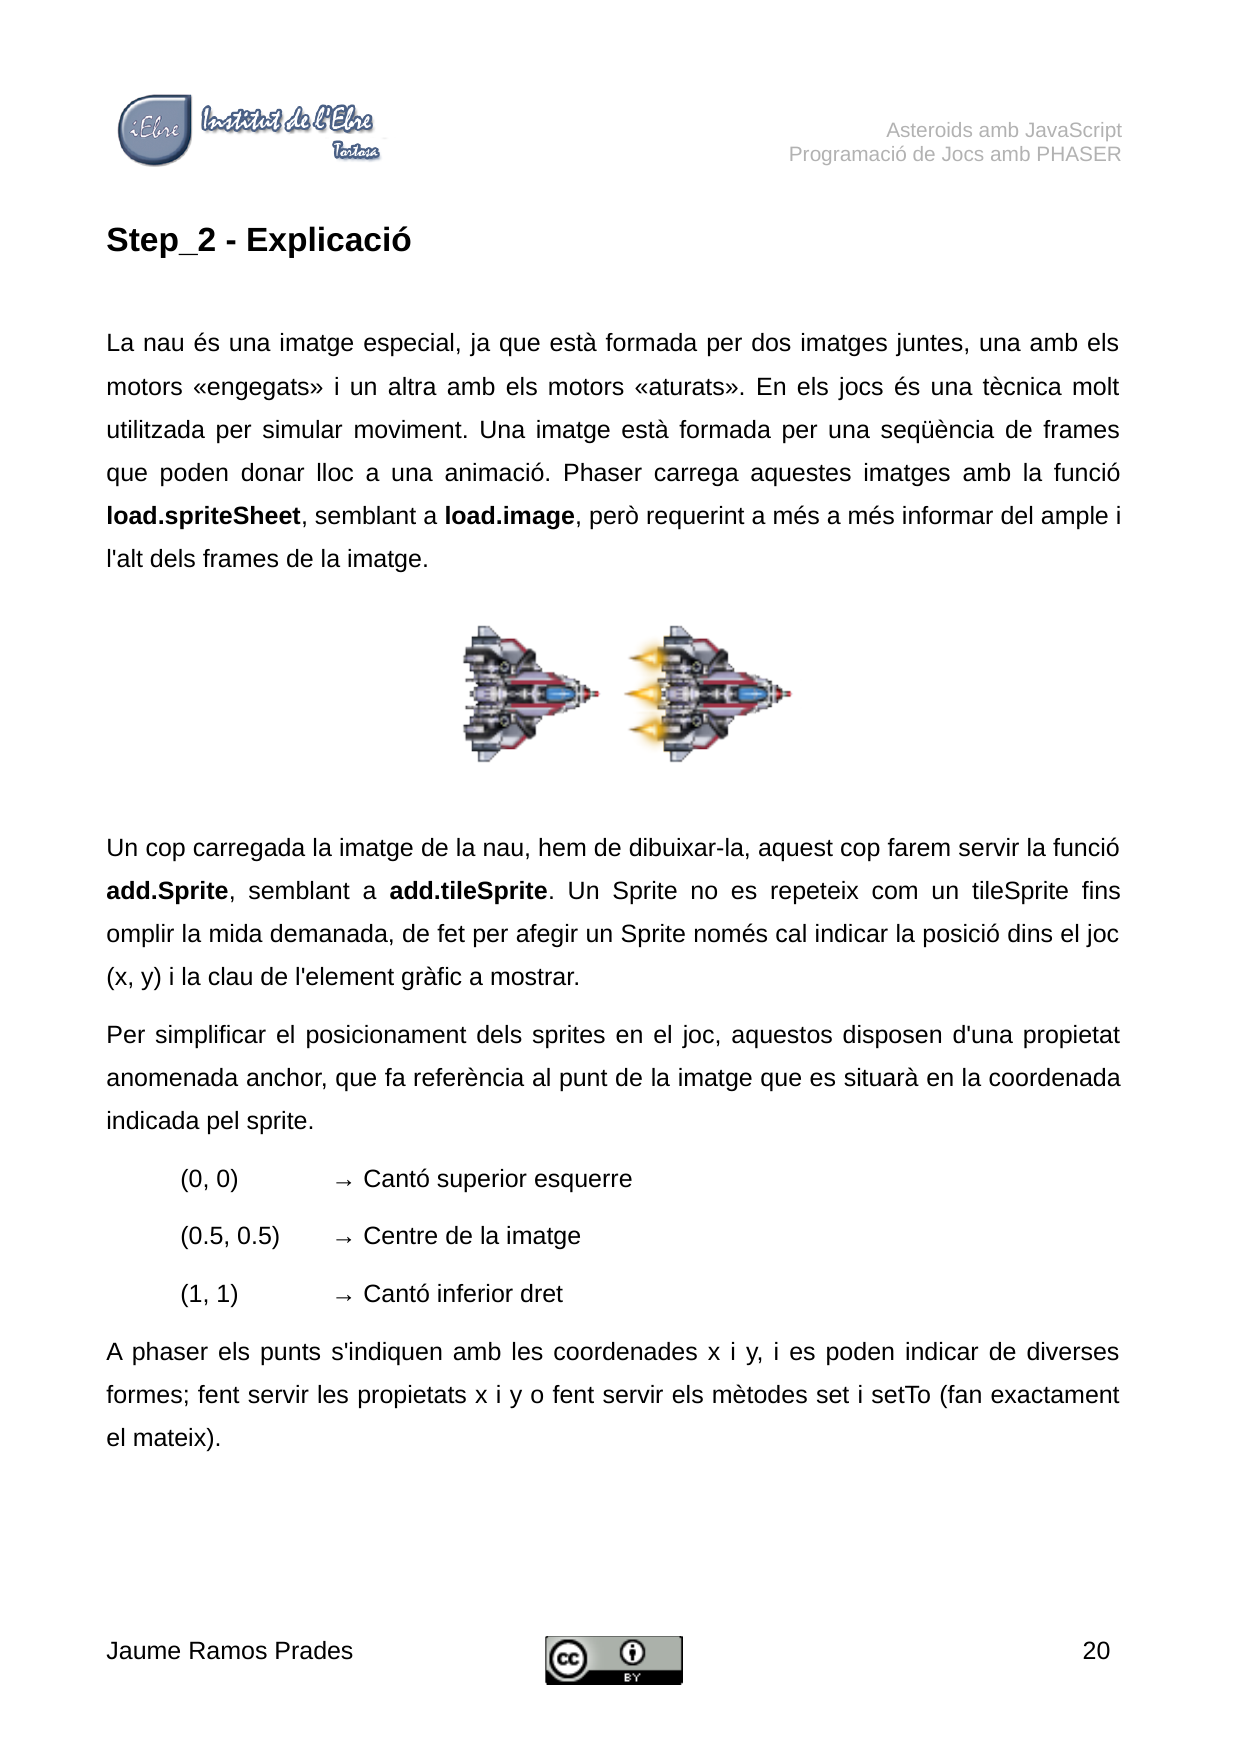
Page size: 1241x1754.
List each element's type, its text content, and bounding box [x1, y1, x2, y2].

text Per simplificar el posicionament dels sprites en el joc, aquestos disposen d'una propietat anomenada anchor, que fa referència al punt de la imatge que es situarà en la coordenada indicada pel sprite. [106, 1019, 1122, 1134]
text A phaser els punts s'indiquen amb les coordenades x i y, i es poden indicar de diverses formes; fent servir les propietats x i y o fent servir els mètodes set i setTo (fan exactament el mateix). [106, 1337, 1122, 1452]
text (0, 0) → Cantó superior esquerre [180, 1163, 1122, 1192]
text La nau és una imatge especial, ja que està formada per dos imatges juntes, una amb els motors «engegats» i un altra amb els motors «aturats». En els jocs és una tècnica molt utilitzada per simular moviment. Una imatge està formada per una seqüència de frames que poden donar lloc a una animació. Phaser carrega aquestes imatges amb la funció load.spriteSheet, semblant a load.image, però requerint a més a més informar del ample i l'alt dels frames de la imatge. [106, 328, 1122, 573]
picture [545, 1636, 683, 1685]
text (0.5, 0.5) → Centre de la imatge [180, 1221, 1122, 1250]
picture [106, 79, 397, 181]
text Un cop carregada la imatge de la nau, hem de dibuixar-la, aquest cop farem servir la funció add.Sprite, semblant a add.tileSprite. Un Sprite no es repeteix com un tileSprite fins omplir la mida demanada, de fet per afegir un Sprite només cal indicar la posició dins el joc (x, y) i la clau de l'element gràfic a mostrar. [106, 832, 1122, 991]
picture [426, 601, 802, 790]
text (1, 1) → Cantó inferior dret [180, 1279, 1122, 1308]
subtitle Step_2 - Explicació [106, 219, 1122, 258]
